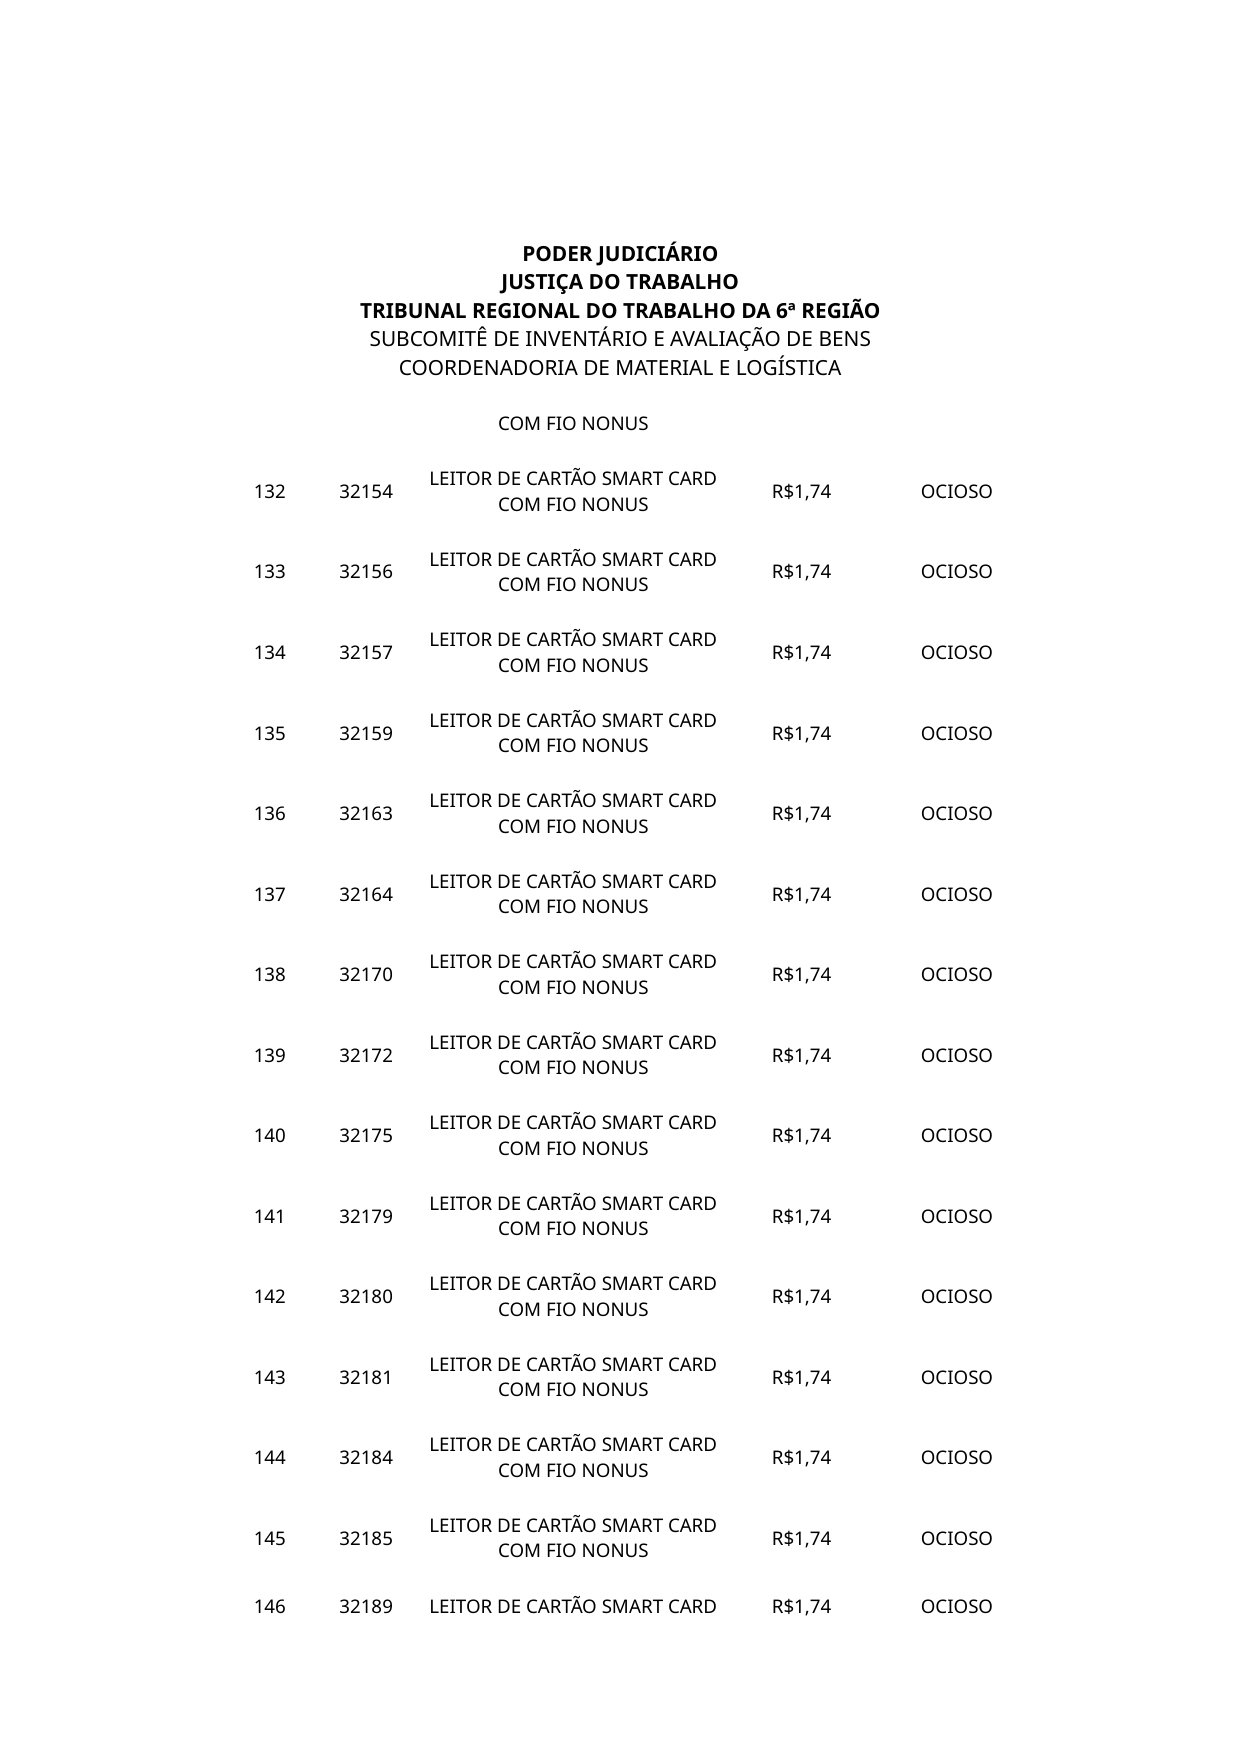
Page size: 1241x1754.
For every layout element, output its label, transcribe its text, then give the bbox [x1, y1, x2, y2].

table_cell 32164 [314, 868, 418, 949]
table_cell 143 [226, 1351, 314, 1432]
table_cell OCIOSO [875, 466, 1039, 546]
table_cell 135 [226, 707, 314, 788]
table_cell R$1,74 [728, 1593, 874, 1619]
table_cell LEITOR DE CARTÃO SMART CARD COM FIO NONUS [418, 788, 728, 868]
table_cell LEITOR DE CARTÃO SMART CARD COM FIO NONUS [418, 546, 728, 627]
table_cell 32189 [314, 1593, 418, 1619]
table_cell 32181 [314, 1351, 418, 1432]
table_cell OCIOSO [875, 1110, 1039, 1190]
table_cell 145 [226, 1512, 314, 1593]
table_cell LEITOR DE CARTÃO SMART CARD COM FIO NONUS [418, 1271, 728, 1351]
table_cell 136 [226, 788, 314, 868]
table_cell OCIOSO [875, 546, 1039, 627]
table_cell LEITOR DE CARTÃO SMART CARD COM FIO NONUS [418, 1110, 728, 1190]
table_cell LEITOR DE CARTÃO SMART CARD COM FIO NONUS [418, 1432, 728, 1512]
table_cell OCIOSO [875, 1512, 1039, 1593]
table_cell [314, 411, 418, 466]
table_cell 32163 [314, 788, 418, 868]
table_cell COM FIO NONUS [418, 411, 728, 466]
table_cell OCIOSO [875, 1432, 1039, 1512]
table_cell 142 [226, 1271, 314, 1351]
table_cell LEITOR DE CARTÃO SMART CARD COM FIO NONUS [418, 868, 728, 949]
table_cell [728, 411, 874, 466]
table_cell 140 [226, 1110, 314, 1190]
table_cell 139 [226, 1029, 314, 1110]
table_cell OCIOSO [875, 627, 1039, 707]
table_cell R$1,74 [728, 466, 874, 546]
table_cell R$1,74 [728, 1512, 874, 1593]
table_cell LEITOR DE CARTÃO SMART CARD COM FIO NONUS [418, 1512, 728, 1593]
table_cell [875, 411, 1039, 466]
table_cell R$1,74 [728, 1110, 874, 1190]
table_cell OCIOSO [875, 1190, 1039, 1271]
table_cell 32184 [314, 1432, 418, 1512]
table_cell [226, 411, 314, 466]
table_cell R$1,74 [728, 707, 874, 788]
table_cell R$1,74 [728, 627, 874, 707]
table_cell LEITOR DE CARTÃO SMART CARD COM FIO NONUS [418, 627, 728, 707]
table_cell R$1,74 [728, 1432, 874, 1512]
table_cell 146 [226, 1593, 314, 1619]
table_cell 32185 [314, 1512, 418, 1593]
table_cell OCIOSO [875, 1351, 1039, 1432]
table_cell 144 [226, 1432, 314, 1512]
table_cell R$1,74 [728, 868, 874, 949]
table_cell LEITOR DE CARTÃO SMART CARD [418, 1593, 728, 1619]
table_cell 32175 [314, 1110, 418, 1190]
table_cell R$1,74 [728, 546, 874, 627]
table_cell LEITOR DE CARTÃO SMART CARD COM FIO NONUS [418, 1190, 728, 1271]
table_cell LEITOR DE CARTÃO SMART CARD COM FIO NONUS [418, 1351, 728, 1432]
table_cell OCIOSO [875, 868, 1039, 949]
table_cell 32154 [314, 466, 418, 546]
table_cell LEITOR DE CARTÃO SMART CARD COM FIO NONUS [418, 949, 728, 1029]
table_cell LEITOR DE CARTÃO SMART CARD COM FIO NONUS [418, 1029, 728, 1110]
table_cell 32172 [314, 1029, 418, 1110]
table_cell 141 [226, 1190, 314, 1271]
table_cell LEITOR DE CARTÃO SMART CARD COM FIO NONUS [418, 466, 728, 546]
table_cell R$1,74 [728, 1271, 874, 1351]
table_cell 32157 [314, 627, 418, 707]
table_cell 32179 [314, 1190, 418, 1271]
table_cell OCIOSO [875, 949, 1039, 1029]
table_cell R$1,74 [728, 788, 874, 868]
table_cell 32159 [314, 707, 418, 788]
table_cell R$1,74 [728, 1029, 874, 1110]
table_cell R$1,74 [728, 1190, 874, 1271]
table_cell 137 [226, 868, 314, 949]
table_cell LEITOR DE CARTÃO SMART CARD COM FIO NONUS [418, 707, 728, 788]
table_cell R$1,74 [728, 949, 874, 1029]
table_cell OCIOSO [875, 788, 1039, 868]
table_cell OCIOSO [875, 1271, 1039, 1351]
table_cell 133 [226, 546, 314, 627]
table_cell 32156 [314, 546, 418, 627]
table_cell 32180 [314, 1271, 418, 1351]
table_cell 134 [226, 627, 314, 707]
table_cell R$1,74 [728, 1351, 874, 1432]
table_cell OCIOSO [875, 1029, 1039, 1110]
table_cell 32170 [314, 949, 418, 1029]
table_cell OCIOSO [875, 707, 1039, 788]
table_cell OCIOSO [875, 1593, 1039, 1619]
table_cell 132 [226, 466, 314, 546]
table_cell 138 [226, 949, 314, 1029]
